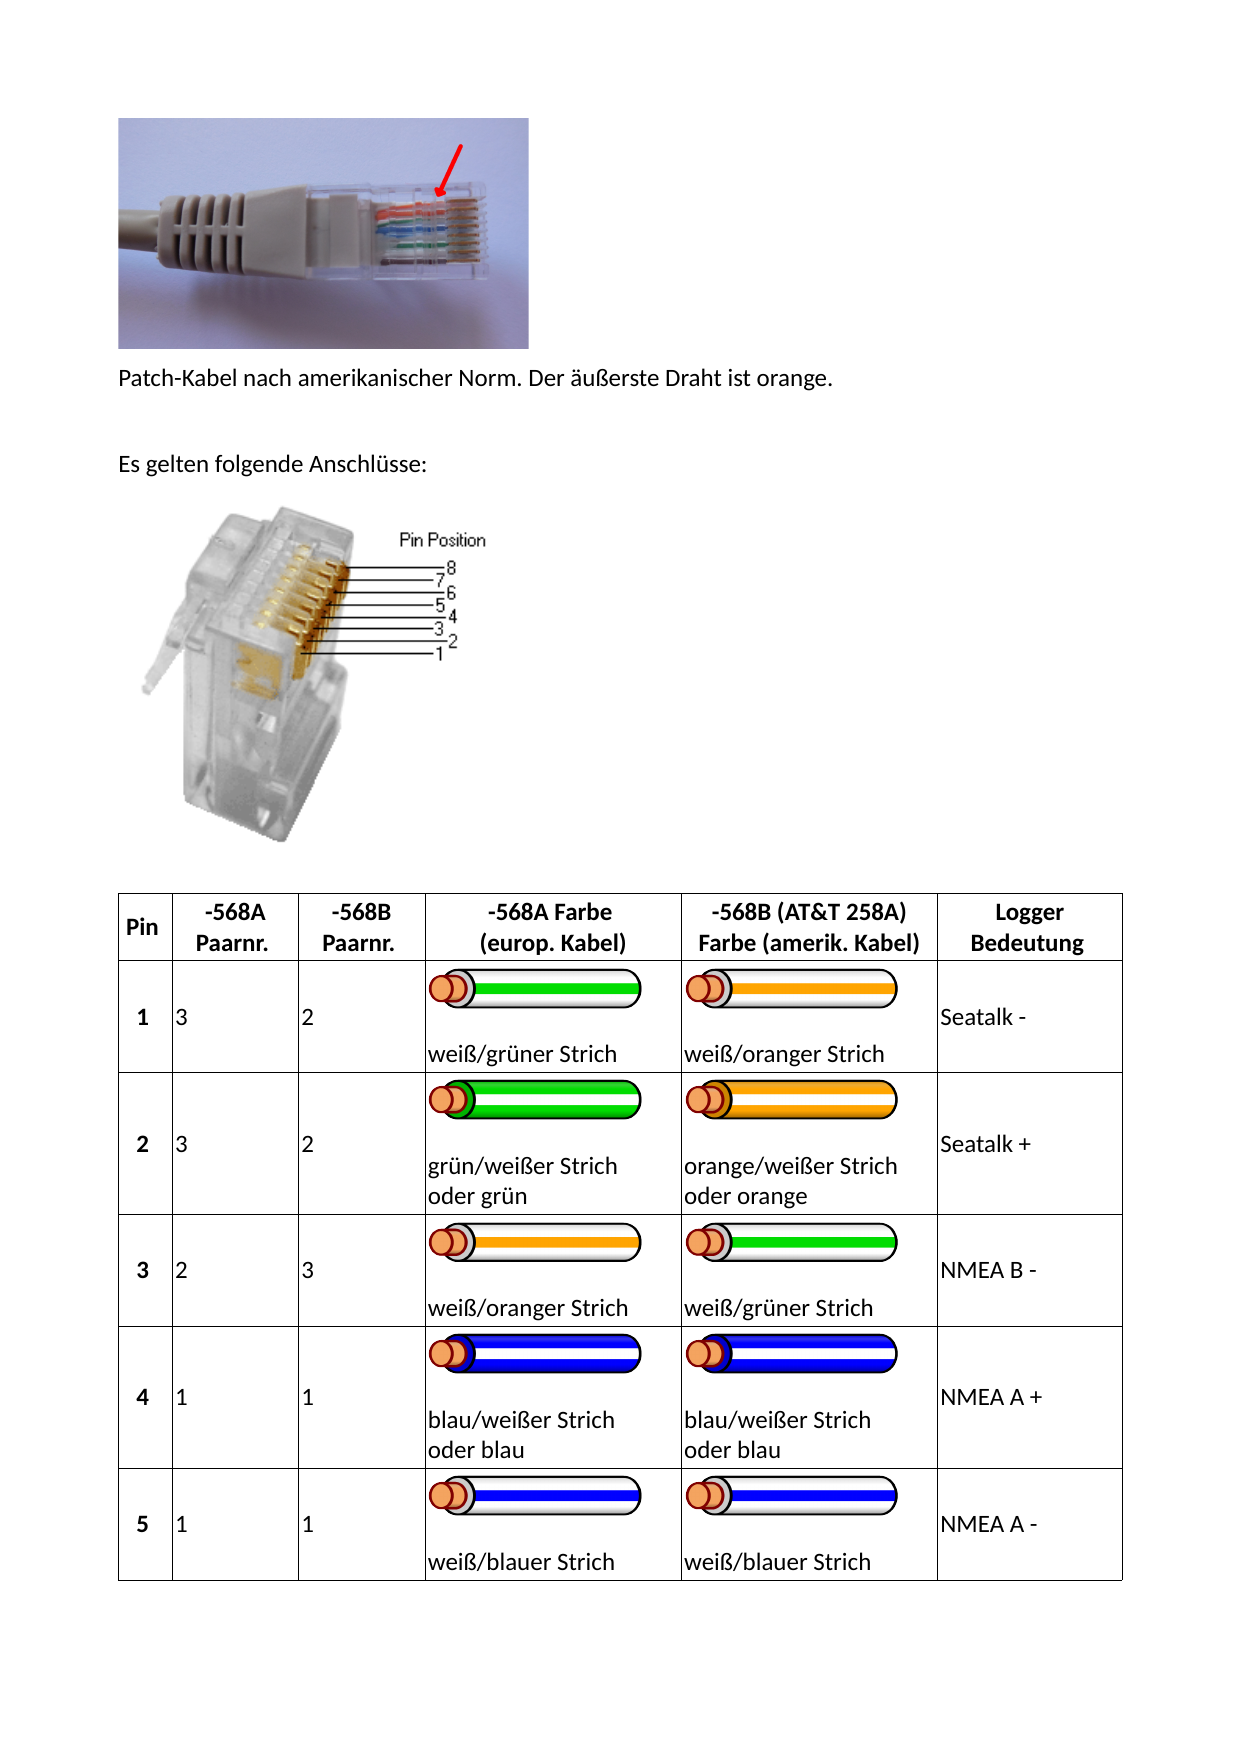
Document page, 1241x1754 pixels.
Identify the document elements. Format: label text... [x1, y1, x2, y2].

table_cell 2 [299, 961, 425, 1072]
picture [684, 1217, 935, 1292]
picture [427, 1471, 678, 1546]
picture [427, 1075, 678, 1150]
table_cell 1 [119, 961, 172, 1072]
table_header Pin [119, 894, 172, 960]
table_cell weiß/blauer Strich [682, 1469, 937, 1579]
table_cell weiß/grüner Strich [426, 961, 681, 1072]
table_cell weiß/blauer Strich [426, 1469, 681, 1579]
table_cell weiß/oranger Strich [426, 1215, 681, 1326]
picture [427, 963, 678, 1039]
table_header Logger Bedeutung [938, 894, 1122, 960]
picture [684, 1328, 935, 1404]
table_cell 2 [119, 1073, 172, 1214]
table_cell 5 [119, 1469, 172, 1579]
table_cell 1 [173, 1469, 298, 1579]
picture [684, 1075, 935, 1150]
table_cell 4 [119, 1327, 172, 1468]
table_cell NMEA B - [938, 1215, 1122, 1326]
table_cell grün/weißer Strich oder grün [426, 1073, 681, 1214]
picture [118, 118, 529, 349]
picture [684, 963, 935, 1039]
table_cell orange/weißer Strich oder orange [682, 1073, 937, 1214]
picture [427, 1217, 678, 1292]
table_header -568B Paarnr. [299, 894, 425, 960]
picture [118, 503, 490, 850]
table_cell 2 [173, 1215, 298, 1326]
table_cell 3 [173, 1073, 298, 1214]
table_cell blau/weißer Strich oder blau [682, 1327, 937, 1468]
text Patch-Kabel nach amerikanischer Norm. Der äußerste Draht ist orange. [118, 362, 1122, 392]
table_cell NMEA A - [938, 1469, 1122, 1579]
table_header -568A Farbe (europ. Kabel) [426, 894, 681, 960]
table_cell weiß/grüner Strich [682, 1215, 937, 1326]
table_cell 3 [299, 1215, 425, 1326]
table_cell 1 [173, 1327, 298, 1468]
table_header -568A Paarnr. [173, 894, 298, 960]
table_cell 2 [299, 1073, 425, 1214]
table_cell 1 [299, 1327, 425, 1468]
table_cell Seatalk - [938, 961, 1122, 1072]
table_cell blau/weißer Strich oder blau [426, 1327, 681, 1468]
text Es gelten folgende Anschlüsse: [118, 448, 1122, 478]
picture [427, 1328, 678, 1404]
picture [684, 1471, 935, 1546]
table_cell Seatalk + [938, 1073, 1122, 1214]
table_cell NMEA A + [938, 1327, 1122, 1468]
table_cell 3 [119, 1215, 172, 1326]
table_header -568B (AT&T 258A) Farbe (amerik. Kabel) [682, 894, 937, 960]
table_cell 3 [173, 961, 298, 1072]
table_cell weiß/oranger Strich [682, 961, 937, 1072]
table_cell 1 [299, 1469, 425, 1579]
